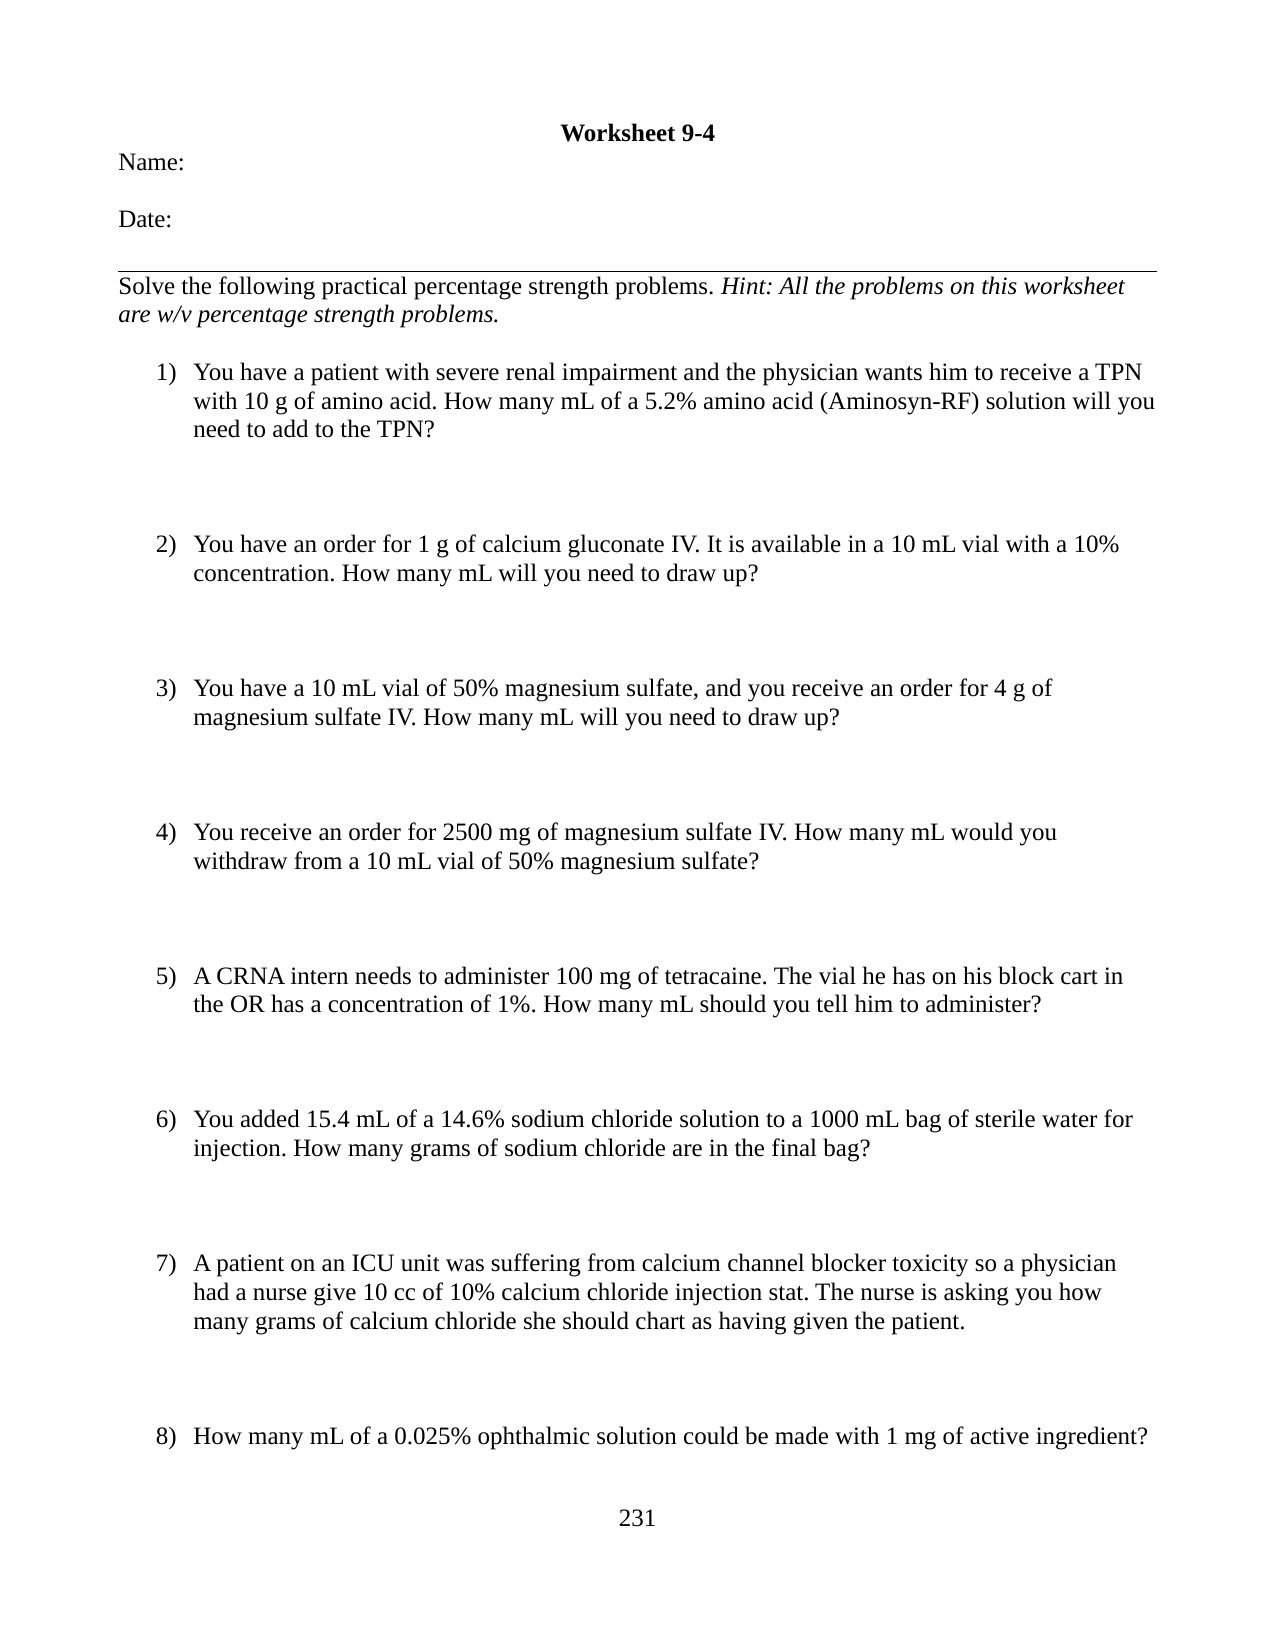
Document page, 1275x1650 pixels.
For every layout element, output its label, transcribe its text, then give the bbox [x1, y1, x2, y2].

text Date: [118, 204, 1157, 233]
list You have a 10 mL vial of 50% magnesium sulfate, and you receive an order for 4 g of magnesium sulfate IV. How many mL will you need to draw up? [156, 673, 1157, 731]
text Name: [118, 147, 1157, 176]
list You added 15.4 mL of a 14.6% sodium chloride solution to a 1000 mL bag of sterile water for injection. How many grams of sodium chloride are in the final bag? [156, 1104, 1157, 1162]
list You have an order for 1 g of calcium gluconate IV. It is available in a 10 mL vial with a 10% concentration. How many mL will you need to draw up? [156, 529, 1157, 587]
list You receive an order for 2500 mg of magnesium sulfate IV. How many mL would you withdraw from a 10 mL vial of 50% magnesium sulfate? [156, 817, 1157, 874]
list How many mL of a 0.025% ophthalmic solution could be made with 1 mg of active ingredient? [156, 1421, 1157, 1449]
list A patient on an ICU unit was suffering from calcium channel blocker toxicity so a physician had a nurse give 10 cc of 10% calcium chloride injection stat. The nurse is asking you how many grams of calcium chloride she should chart as having given the patient. [156, 1248, 1157, 1334]
text Solve the following practical percentage strength problems. Hint: All the problems on this worksheet are w/v percentage strength problems. [118, 272, 1157, 328]
list You have a patient with severe renal impairment and the physician wants him to receive a TPN with 10 g of amino acid. How many mL of a 5.2% amino acid (Aminosyn-RF) solution will you need to add to the TPN? [156, 357, 1157, 443]
text Worksheet 9-4 [118, 118, 1157, 147]
list A CRNA intern needs to administer 100 mg of tetracaine. The vial he has on his block cart in the OR has a concentration of 1%. How many mL should you tell him to administer? [156, 961, 1157, 1018]
